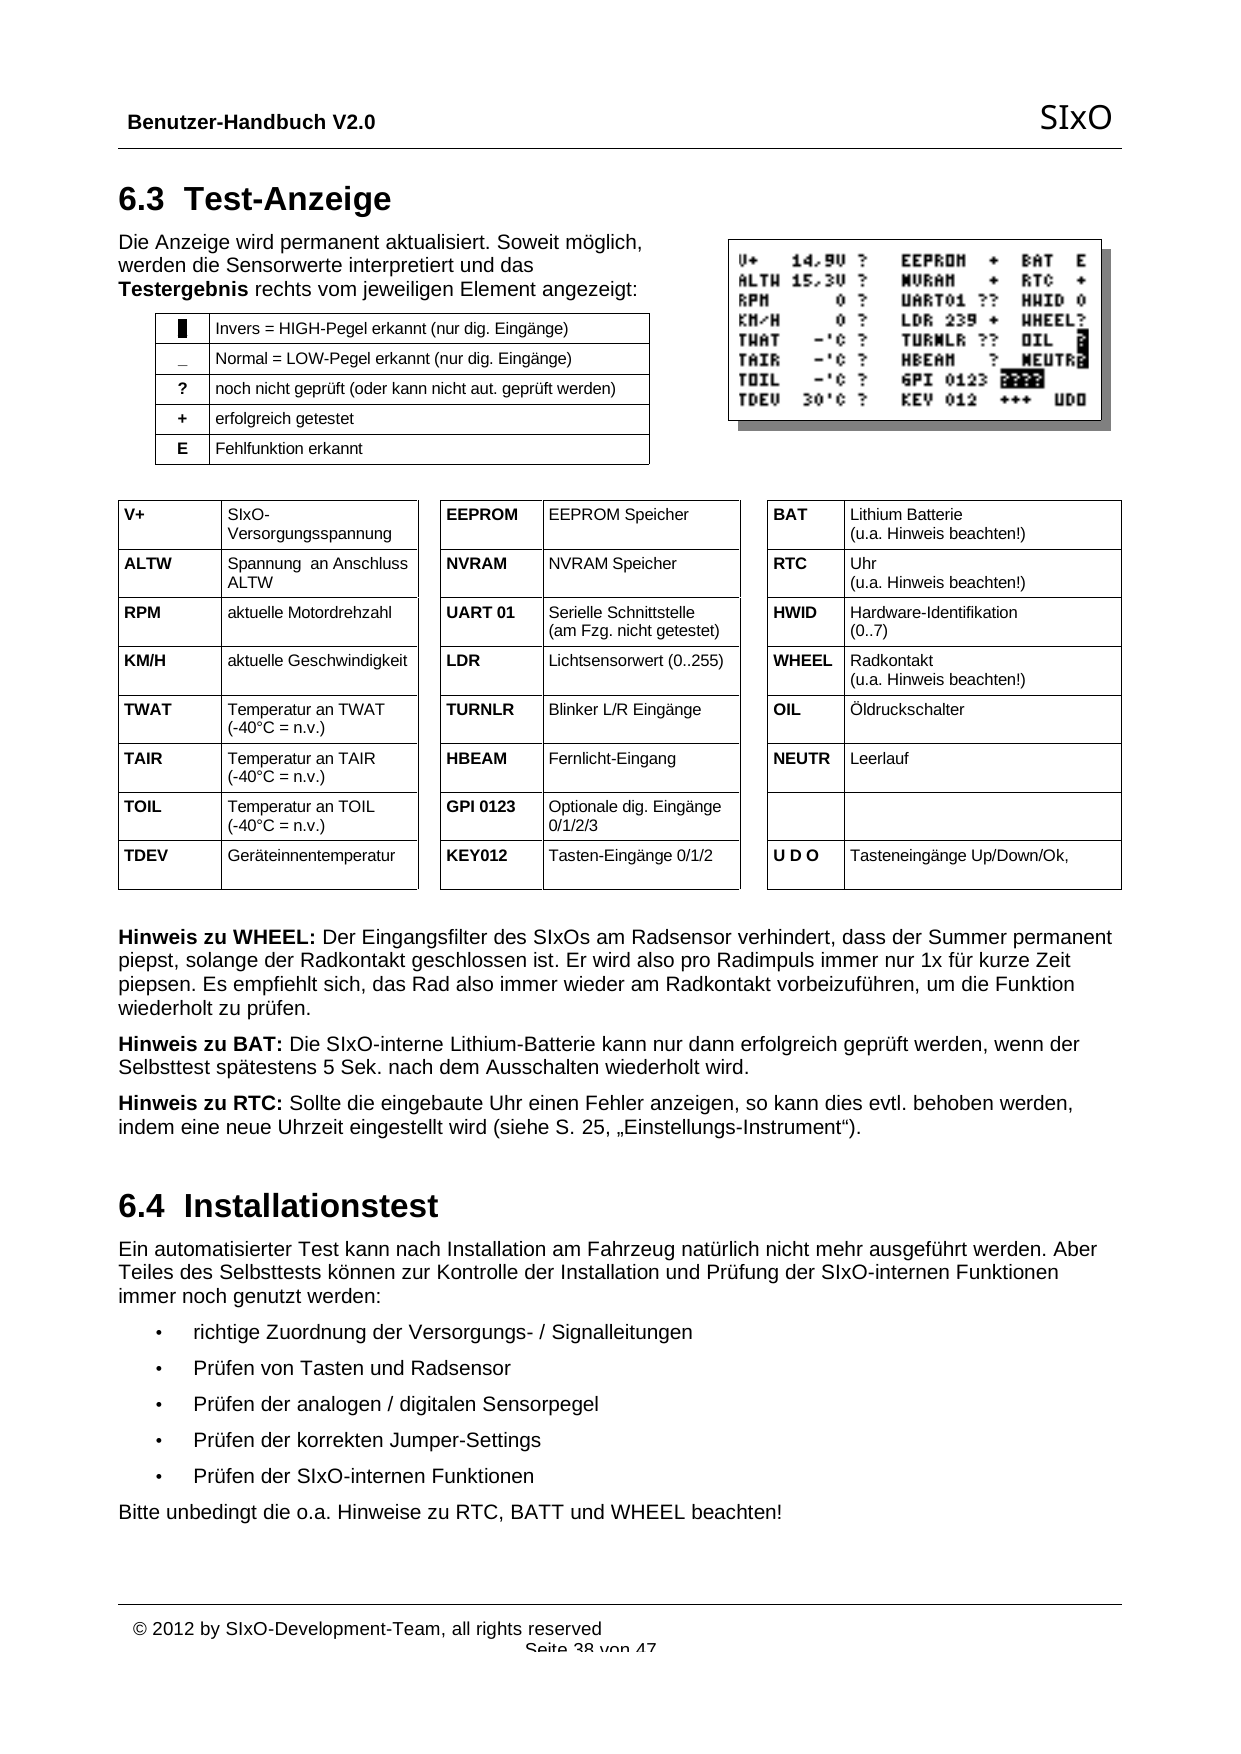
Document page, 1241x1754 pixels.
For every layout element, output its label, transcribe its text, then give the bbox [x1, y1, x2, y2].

table_cell TAIR [119, 744, 221, 792]
table_cell Serielle Schnittstelle (am Fzg. nicht getestet) [544, 598, 739, 646]
table_cell [741, 743, 767, 792]
table_cell [741, 598, 767, 646]
table_cell U D O [768, 841, 844, 889]
table_cell _ [156, 344, 209, 374]
table_cell UART 01 [441, 598, 542, 646]
table_cell GPI 0123 [441, 793, 542, 840]
table_cell HWID [768, 598, 844, 646]
list richtige Zuordnung der Versorgungs- / Signalleitungen [156, 1320, 1122, 1344]
table_cell [419, 549, 440, 597]
table_cell [419, 646, 440, 695]
table_cell KEY012 [441, 841, 542, 889]
table_cell Temperatur an TOIL (-40°C = n.v.) [222, 793, 417, 840]
table_cell aktuelle Geschwindigkeit [222, 647, 417, 695]
text Die Anzeige wird permanent aktualisiert. Soweit möglich, werden die Sensorwerte interpretiert und das Testergebnis rechts vom jeweiligen Element angezeigt: [118, 230, 1122, 301]
table_cell Normal = LOW-Pegel erkannt (nur dig. Eingänge) [210, 344, 649, 374]
table_cell Tasteneingänge Up/Down/Ok, [845, 841, 1121, 889]
list Prüfen der SIxO-internen Funktionen [156, 1464, 1122, 1488]
table_cell [741, 549, 767, 597]
table_cell ALTW [119, 550, 221, 597]
subtitle Test-Anzeige [118, 180, 1122, 218]
table_cell aktuelle Motordrehzahl [222, 598, 417, 646]
table_cell Fehlfunktion erkannt [210, 435, 649, 464]
table_cell [419, 743, 440, 792]
table_cell [741, 792, 767, 841]
table_header Invers = HIGH-Pegel erkannt (nur dig. Eingänge) [210, 314, 649, 343]
table_cell NEUTR [768, 744, 844, 792]
table_cell Radkontakt (u.a. Hinweis beachten!) [845, 647, 1121, 695]
table_cell Leerlauf [845, 744, 1121, 792]
table_header [741, 500, 767, 549]
table_cell Öldruckschalter [845, 696, 1121, 743]
list Prüfen der analogen / digitalen Sensorpegel [156, 1392, 1122, 1416]
table_cell [741, 841, 767, 889]
list Prüfen der korrekten Jumper-Settings [156, 1428, 1122, 1452]
table_cell [768, 793, 844, 840]
table_cell TDEV [119, 841, 221, 889]
table_header EEPROM Speicher [544, 501, 739, 549]
text Hinweis zu WHEEL: Der Eingangsfilter des SIxOs am Radsensor verhindert, dass der Summer permanent piepst, solange der Radkontakt geschlossen ist. Er wird also pro Radimpuls immer nur 1x für kurze Zeit piepsen. Es empfiehlt sich, das Rad also immer wieder am Radkontakt vorbeizuführen, um die Funktion wiederholt zu prüfen. [118, 925, 1122, 1019]
table_cell TOIL [119, 793, 221, 840]
table_cell RPM [119, 598, 221, 646]
table_cell [419, 695, 440, 743]
picture [739, 250, 1089, 409]
table_cell Optionale dig. Eingänge 0/1/2/3 [544, 793, 739, 840]
table_cell RTC [768, 550, 844, 597]
table_cell Temperatur an TAIR (-40°C = n.v.) [222, 744, 417, 792]
table_cell E [156, 435, 209, 464]
table_cell noch nicht geprüft (oder kann nicht aut. geprüft werden) [210, 375, 649, 404]
text Bitte unbedingt die o.a. Hinweise zu RTC, BATT und WHEEL beachten! [118, 1500, 1122, 1524]
table_header BAT [768, 501, 844, 549]
table_cell Fernlicht-Eingang [544, 744, 739, 792]
table_cell Temperatur an TWAT (-40°C = n.v.) [222, 696, 417, 743]
table_cell [741, 646, 767, 695]
text Hinweis zu BAT: Die SIxO-interne Lithium-Batterie kann nur dann erfolgreich geprüft werden, wenn der Selbsttest spätestens 5 Sek. nach dem Ausschalten wiederholt wird. [118, 1032, 1122, 1079]
table_cell KM/H [119, 647, 221, 695]
table_cell TURNLR [441, 696, 542, 743]
table_header Lithium Batterie (u.a. Hinweis beachten!) [845, 501, 1121, 549]
table_header [419, 500, 440, 549]
table_cell [845, 793, 1121, 840]
table_cell NVRAM [441, 550, 542, 597]
table_header _ [156, 314, 209, 343]
text Hinweis zu RTC: Sollte die eingebaute Uhr einen Fehler anzeigen, so kann dies evtl. behoben werden, indem eine neue Uhrzeit eingestellt wird (siehe S. 25, „Einstellungs-Instrument“). [118, 1092, 1122, 1139]
table_cell [419, 841, 440, 889]
table_cell [741, 695, 767, 743]
table_cell ? [156, 375, 209, 404]
table_cell LDR [441, 647, 542, 695]
table_cell Tasten-Eingänge 0/1/2 [544, 841, 739, 889]
table_cell Lichtsensorwert (0..255) [544, 647, 739, 695]
table_cell + [156, 405, 209, 434]
table_cell Hardware-Identifikation (0..7) [845, 598, 1121, 646]
table_cell OIL [768, 696, 844, 743]
list Prüfen von Tasten und Radsensor [156, 1356, 1122, 1380]
table_cell NVRAM Speicher [544, 550, 739, 597]
table_header V+ [119, 501, 221, 549]
table_cell Blinker L/R Eingänge [544, 696, 739, 743]
table_header SIxO-Versorgungsspannung [222, 501, 417, 549]
table_cell TWAT [119, 696, 221, 743]
table_cell Spannung an Anschluss ALTW [222, 550, 417, 597]
table_cell Uhr (u.a. Hinweis beachten!) [845, 550, 1121, 597]
table_cell erfolgreich getestet [210, 405, 649, 434]
table_cell [419, 792, 440, 841]
subtitle Installationstest [118, 1187, 1122, 1224]
table_cell WHEEL [768, 647, 844, 695]
table_cell Geräteinnentemperatur [222, 841, 417, 889]
table_cell HBEAM [441, 744, 542, 792]
text Ein automatisierter Test kann nach Installation am Fahrzeug natürlich nicht mehr ausgeführt werden. Aber Teiles des Selbsttests können zur Kontrolle der Installation und Prüfung der SIxO-internen Funktionen immer noch genutzt werden: [118, 1237, 1122, 1308]
table_cell [419, 598, 440, 646]
table_header EEPROM [441, 501, 542, 549]
